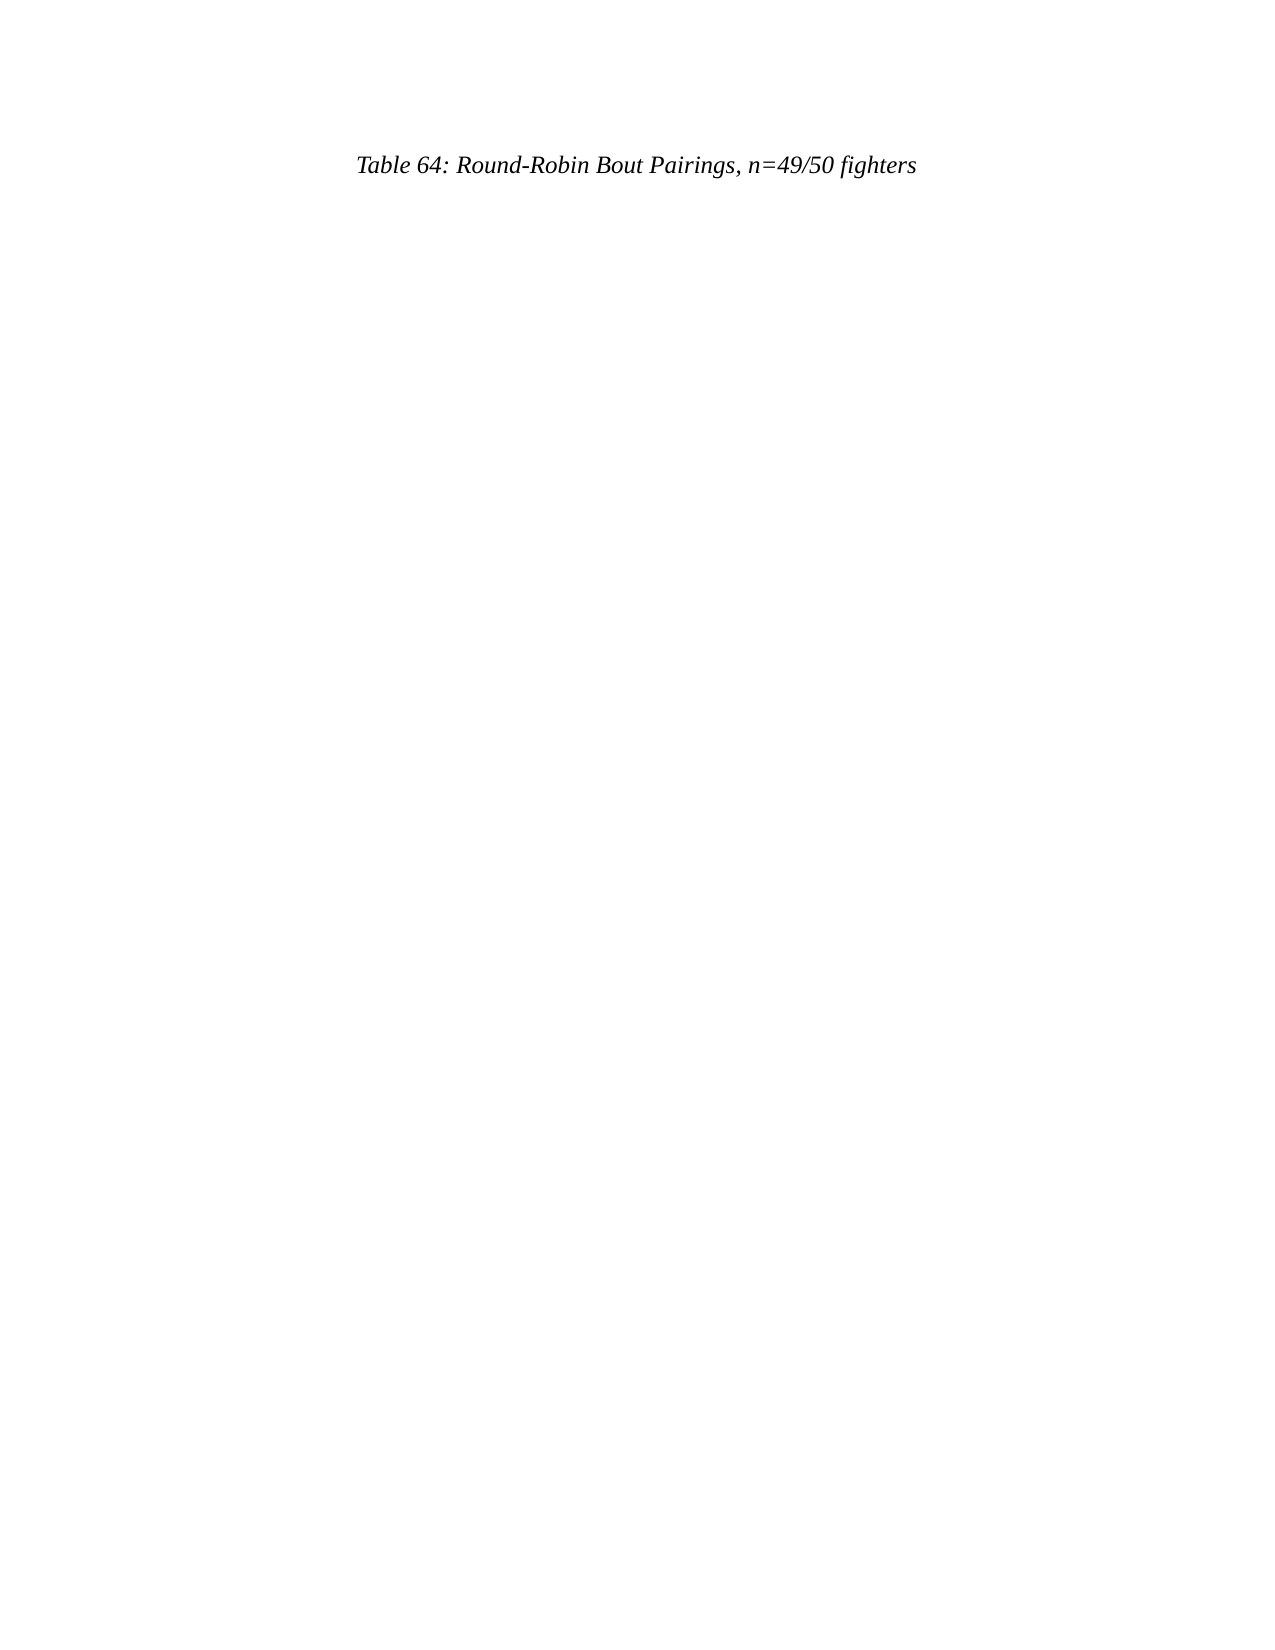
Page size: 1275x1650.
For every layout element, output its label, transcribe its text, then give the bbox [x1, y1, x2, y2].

text Table 64: Round-Robin Bout Pairings, n=49/50 fighters [150, 150, 1125, 179]
